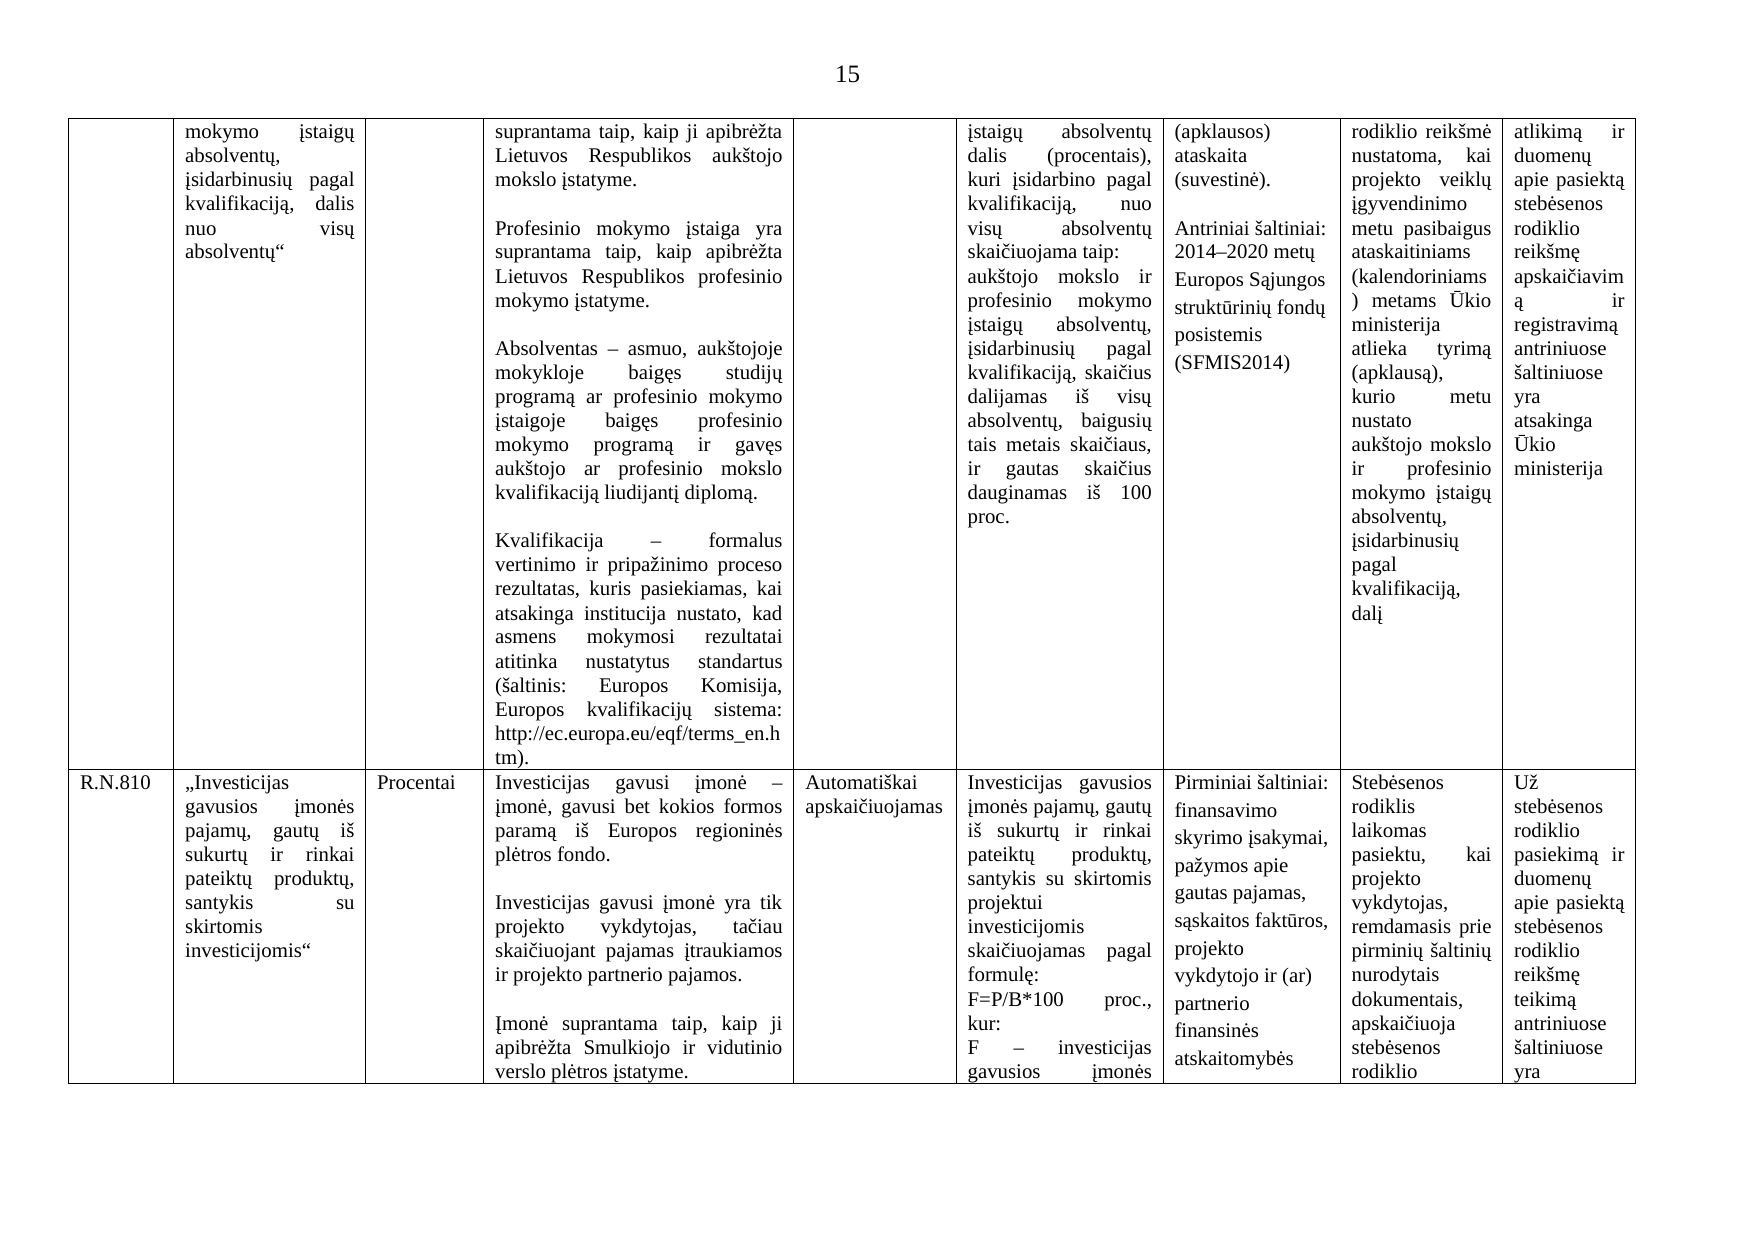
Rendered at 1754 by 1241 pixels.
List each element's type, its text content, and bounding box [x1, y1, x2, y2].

table_cell atlikimą ir duomenų apie pasiektą stebėsenos rodiklio reikšmę apskaičiavimą ir registravimą antriniuose šaltiniuose yra atsakinga Ūkio ministerija [1503, 119, 1635, 769]
table_cell Už stebėsenos rodiklio pasiekimą ir duomenų apie pasiektą stebėsenos rodiklio reikšmę teikimą antriniuose šaltiniuose yra [1503, 770, 1635, 1083]
table_cell [794, 119, 956, 769]
table_cell Investicijas gavusi įmonė – įmonė, gavusi bet kokios formos paramą iš Europos regioninės plėtros fondo. Investicijas gavusi įmonė yra tik projekto vykdytojas, tačiau skaičiuojant pajamas įtraukiamos ir projekto partnerio pajamos. Įmonė suprantama taip, kaip ji apibrėžta Smulkiojo ir vidutinio verslo plėtros įstatyme. [484, 770, 793, 1083]
table_cell suprantama taip, kaip ji apibrėžta Lietuvos Respublikos aukštojo mokslo įstatyme. Profesinio mokymo įstaiga yra suprantama taip, kaip apibrėžta Lietuvos Respublikos profesinio mokymo įstatyme. Absolventas – asmuo, aukštojoje mokykloje baigęs studijų programą ar profesinio mokymo įstaigoje baigęs profesinio mokymo programą ir gavęs aukštojo ar profesinio mokslo kvalifikaciją liudijantį diplomą. Kvalifikacija – formalus vertinimo ir pripažinimo proceso rezultatas, kuris pasiekiamas, kai atsakinga institucija nustato, kad asmens mokymosi rezultatai atitinka nustatytus standartus (šaltinis: Europos Komisija, Europos kvalifikacijų sistema: http://ec.europa.eu/eqf/terms_en.htm). [484, 119, 793, 769]
table_cell Procentai [366, 770, 483, 1083]
table_cell R.N.810 [69, 770, 173, 1083]
table_cell [69, 119, 173, 769]
table_cell rodiklio reikšmė nustatoma, kai projekto veiklų įgyvendinimo metu pasibaigus ataskaitiniams (kalendoriniams) metams Ūkio ministerija atlieka tyrimą (apklausą), kurio metu nustato aukštojo mokslo ir profesinio mokymo įstaigų absolventų, įsidarbinusių pagal kvalifikaciją, dalį [1341, 119, 1502, 769]
table_cell Automatiškai apskaičiuojamas [794, 770, 956, 1083]
table_cell (apklausos) ataskaita (suvestinė). Antriniai šaltiniai: 2014–2020 metų Europos Sąjungos struktūrinių fondų posistemis (SFMIS2014) [1164, 119, 1340, 769]
table_cell mokymo įstaigų absolventų, įsidarbinusių pagal kvalifikaciją, dalis nuo visų absolventų“ [174, 119, 365, 769]
table_cell Stebėsenos rodiklis laikomas pasiektu, kai projekto vykdytojas, remdamasis prie pirminių šaltinių nurodytais dokumentais, apskaičiuoja stebėsenos rodiklio [1341, 770, 1502, 1083]
table_cell Investicijas gavusios įmonės pajamų, gautų iš sukurtų ir rinkai pateiktų produktų, santykis su skirtomis projektui investicijomis skaičiuojamas pagal formulę: F=P/B*100 proc., kur: F – investicijas gavusios įmonės [957, 770, 1163, 1083]
table_cell „Investicijas gavusios įmonės pajamų, gautų iš sukurtų ir rinkai pateiktų produktų, santykis su skirtomis investicijomis“ [174, 770, 365, 1083]
table_cell [366, 119, 483, 769]
table_cell Pirminiai šaltiniai: finansavimo skyrimo įsakymai, pažymos apie gautas pajamas, sąskaitos faktūros, projekto vykdytojo ir (ar) partnerio finansinės atskaitomybės [1164, 770, 1340, 1083]
table_cell įstaigų absolventų dalis (procentais), kuri įsidarbino pagal kvalifikaciją, nuo visų absolventų skaičiuojama taip: aukštojo mokslo ir profesinio mokymo įstaigų absolventų, įsidarbinusių pagal kvalifikaciją, skaičius dalijamas iš visų absolventų, baigusių tais metais skaičiaus, ir gautas skaičius dauginamas iš 100 proc. [957, 119, 1163, 769]
